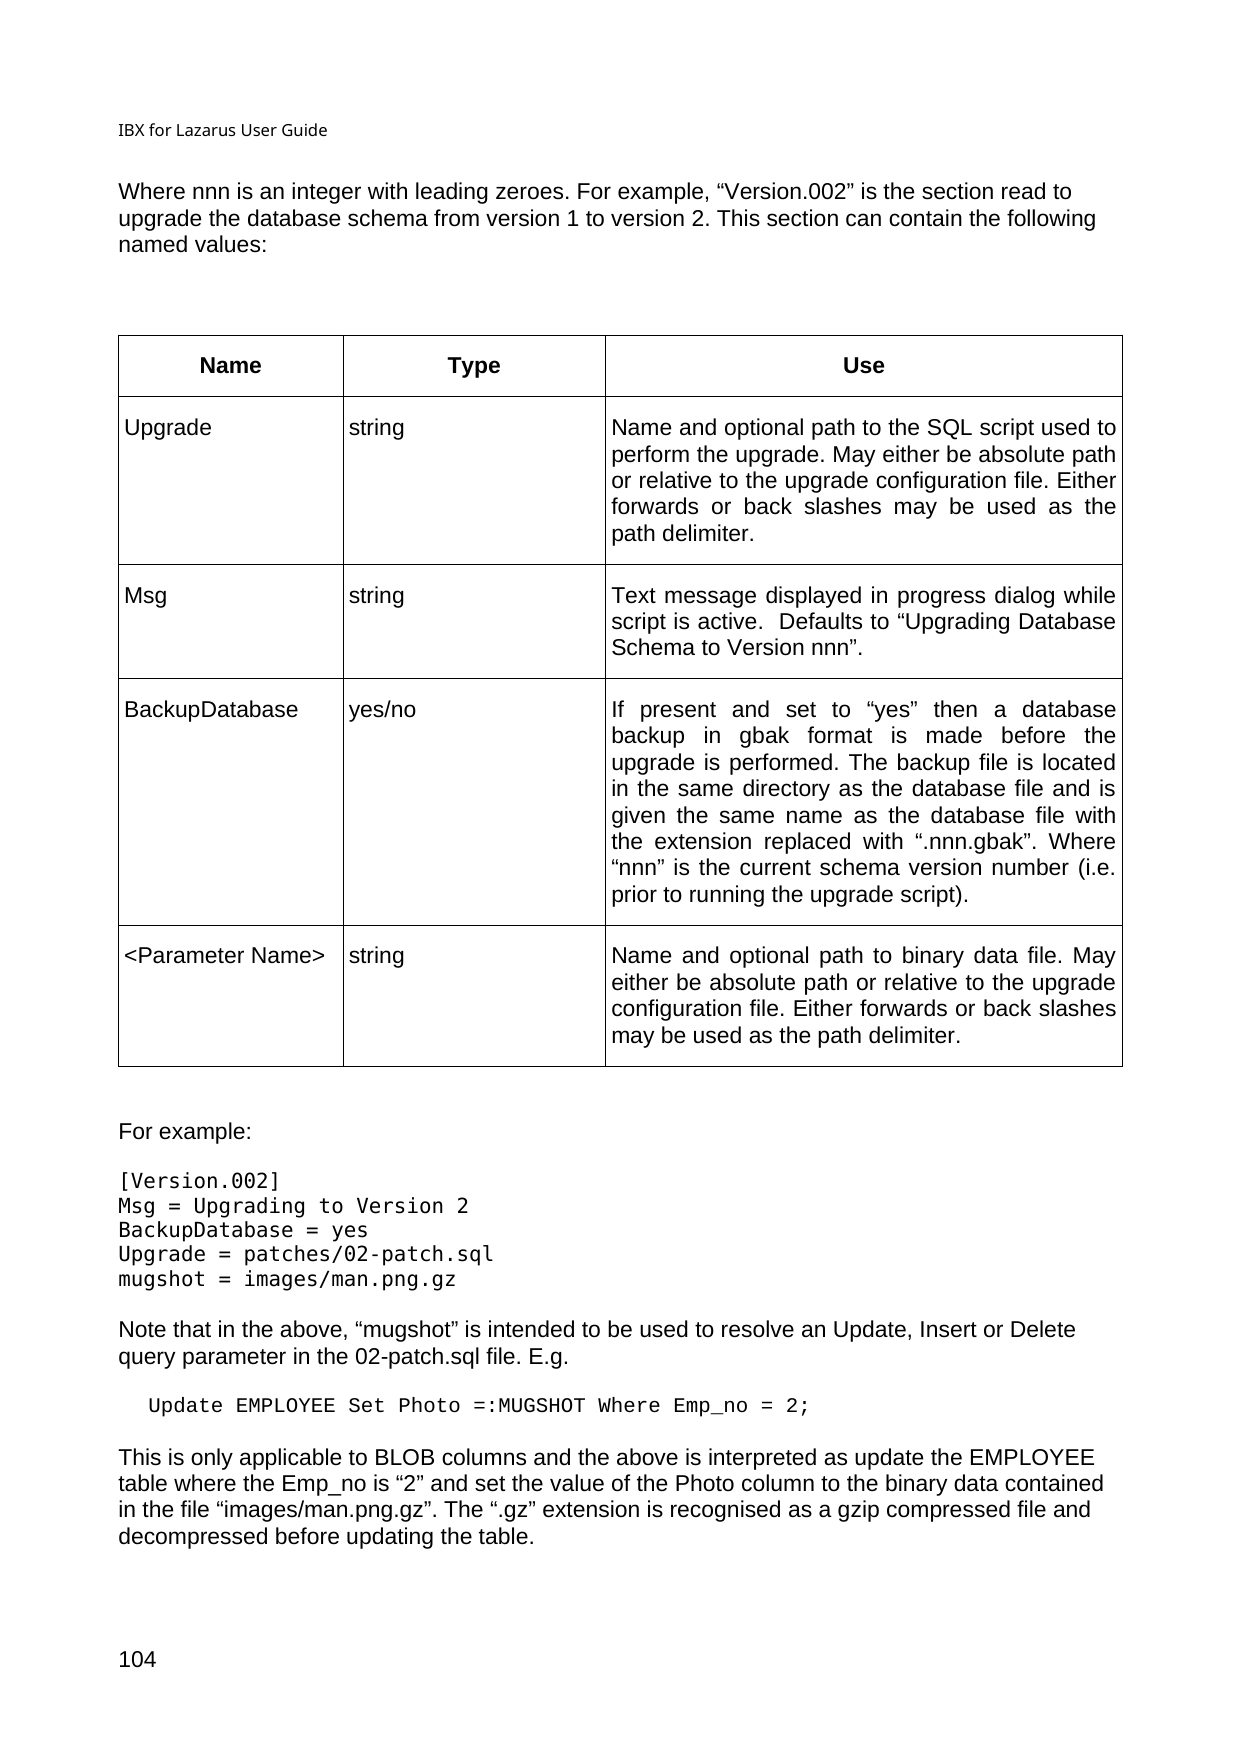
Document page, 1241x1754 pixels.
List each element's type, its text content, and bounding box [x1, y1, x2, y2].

table_header Name [119, 336, 343, 396]
text Where nnn is an integer with leading zeroes. For example, “Version.002” is the section read to upgrade the database schema from version 1 to version 2. This section can contain the following named values: [118, 178, 1122, 257]
text [Version.002] [118, 1169, 1122, 1194]
table_cell BackupDatabase [119, 679, 343, 925]
table_header Use [606, 336, 1122, 396]
text Note that in the above, “mugshot” is intended to be used to resolve an Update, Insert or Delete query parameter in the 02-patch.sql file. E.g. [118, 1316, 1122, 1369]
table_header Type [344, 336, 605, 396]
table_cell Upgrade [119, 397, 343, 564]
text Upgrade = patches/02-patch.sql [118, 1242, 1122, 1267]
table_cell string [344, 565, 605, 678]
table_cell string [344, 926, 605, 1066]
table_cell yes/no [344, 679, 605, 925]
text This is only applicable to BLOB columns and the above is interpreted as update the EMPLOYEE table where the Emp_no is “2” and set the value of the Photo column to the binary data contained in the file “images/man.png.gz”. The “.gz” extension is recognised as a gzip compressed file and decompressed before updating the table. [118, 1444, 1122, 1549]
table_cell Name and optional path to binary data file. May either be absolute path or relative to the upgrade configuration file. Either forwards or back slashes may be used as the path delimiter. [606, 926, 1122, 1066]
text BackupDatabase = yes [118, 1218, 1122, 1242]
text mugshot = images/man.png.gz [118, 1267, 1122, 1291]
table_cell <Parameter Name> [119, 926, 343, 1066]
table_cell If present and set to “yes” then a database backup in gbak format is made before the upgrade is performed. The backup file is located in the same directory as the database file and is given the same name as the database file with the extension replaced with “.nnn.gbak”. Where “nnn” is the current schema version number (i.e. prior to running the upgrade script). [606, 679, 1122, 925]
text Update EMPLOYEE Set Photo =:MUGSHOT Where Emp_no = 2; [148, 1394, 1122, 1418]
table_cell Text message displayed in progress dialog while script is active. Defaults to “Upgrading Database Schema to Version nnn”. [606, 565, 1122, 678]
text For example: [118, 1118, 1122, 1144]
table_cell string [344, 397, 605, 564]
text Msg = Upgrading to Version 2 [118, 1194, 1122, 1218]
table_cell Msg [119, 565, 343, 678]
table_cell Name and optional path to the SQL script used to perform the upgrade. May either be absolute path or relative to the upgrade configuration file. Either forwards or back slashes may be used as the path delimiter. [606, 397, 1122, 564]
